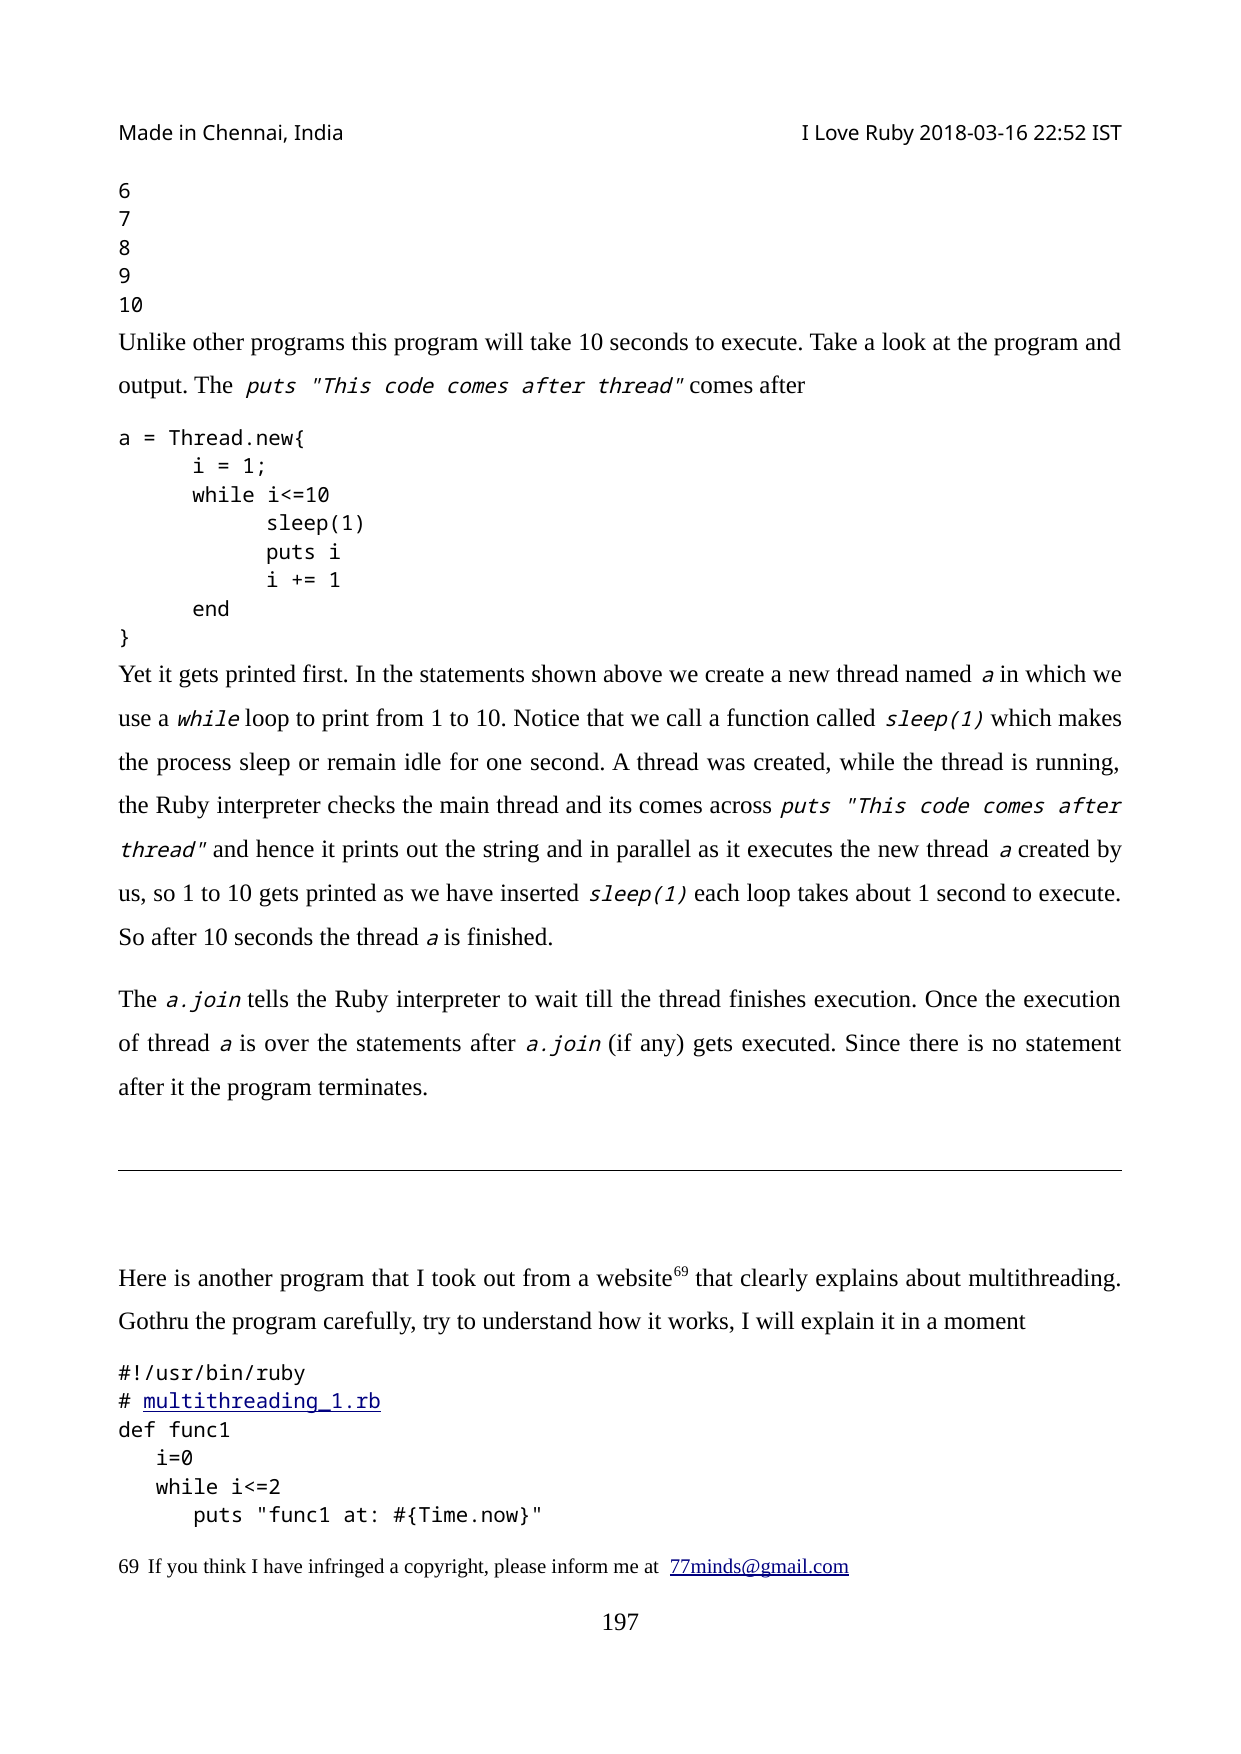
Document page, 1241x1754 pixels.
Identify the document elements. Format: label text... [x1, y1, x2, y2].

text i = 1; [118, 452, 1122, 480]
text while i<=10 [118, 480, 1122, 508]
text def func1 [118, 1415, 1122, 1443]
text Unlike other programs this program will take 10 seconds to execute. Take a look at the program and output. The puts "This code comes after thread" comes after [118, 327, 1122, 400]
text i += 1 [118, 565, 1122, 594]
text i=0 [118, 1443, 1122, 1472]
text 8 [118, 233, 1122, 261]
text If you think I have infringed a copyright, please inform me at 77minds@gmail.com [118, 1553, 1122, 1578]
text puts i [118, 537, 1122, 565]
text The a.join tells the Ruby interpreter to wait till the thread finishes execution. Once the execution of thread a is over the statements after a.join (if any) gets executed. Since there is no statement after it the program terminates. [118, 984, 1122, 1100]
text 7 [118, 204, 1122, 233]
text 6 [118, 176, 1122, 204]
text end [118, 594, 1122, 622]
text 10 [118, 290, 1122, 318]
text 9 [118, 261, 1122, 290]
text puts "func1 at: #{Time.now}" [118, 1500, 1122, 1529]
text } [118, 622, 1122, 651]
text #!/usr/bin/ruby [118, 1358, 1122, 1386]
text sleep(1) [118, 508, 1122, 537]
text Here is another program that I took out from a website that clearly explains about multithreading. Gothru the program carefully, try to understand how it works, I will explain it in a moment [118, 1263, 1122, 1335]
text while i<=2 [118, 1472, 1122, 1500]
text a = Thread.new{ [118, 423, 1122, 452]
text Yet it gets printed first. In the statements shown above we create a new thread named a in which we use a while loop to print from 1 to 10. Notice that we call a function called sleep(1) which makes the process sleep or remain idle for one second. A thread was created, while the thread is running, the Ruby interpreter checks the main thread and its comes across puts "This code comes after thread" and hence it prints out the string and in parallel as it executes the new thread a created by us, so 1 to 10 gets printed as we have inserted sleep(1) each loop takes about 1 second to execute. So after 10 seconds the thread a is finished. [118, 659, 1122, 951]
text # multithreading_1.rb [118, 1386, 1122, 1415]
